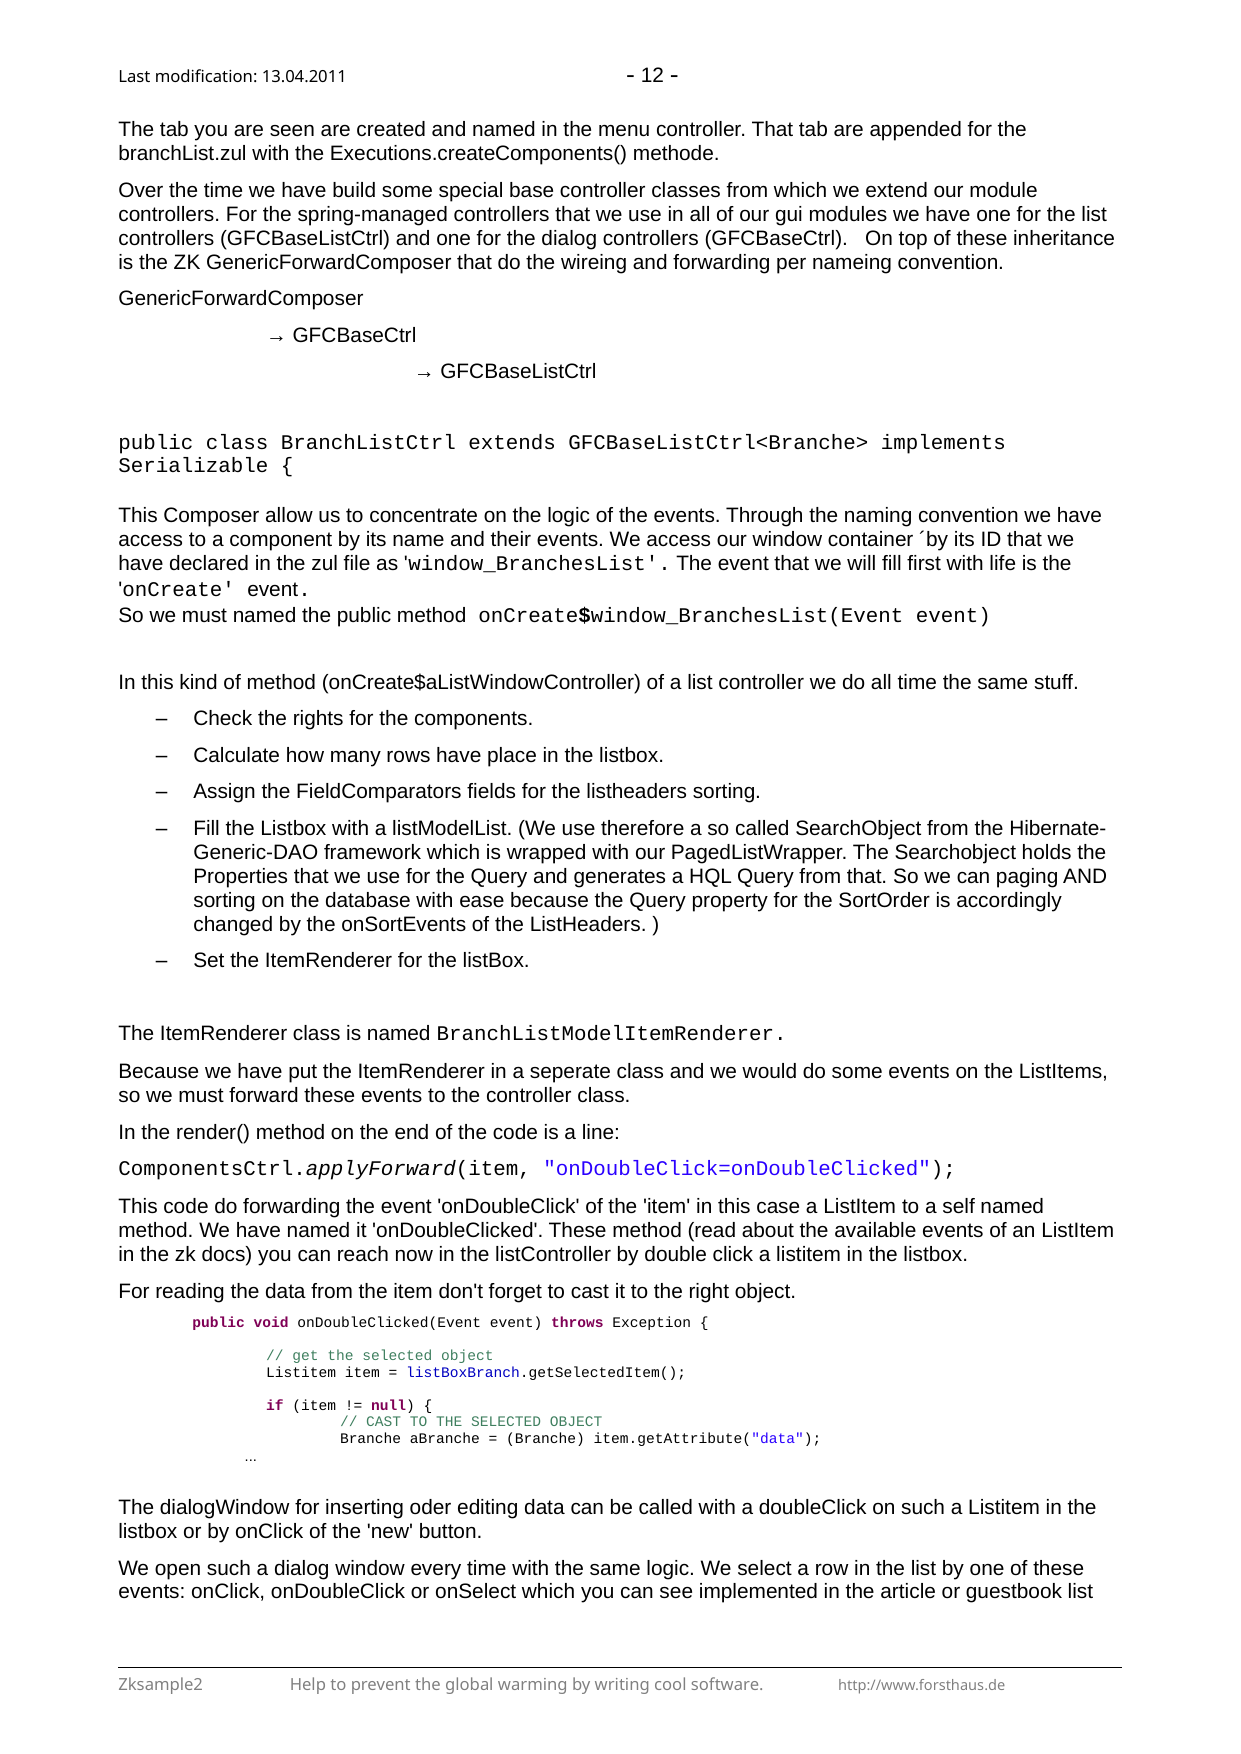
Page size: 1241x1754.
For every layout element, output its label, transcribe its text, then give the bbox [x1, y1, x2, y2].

text ComponentsCtrl.applyForward(item, "onDoubleClick=onDoubleClicked"); [118, 1158, 1122, 1182]
text → GFCBaseCtrl [118, 322, 1122, 346]
list Fill the Listbox with a listModelList. (We use therefore a so called SearchObject from the Hibernate-Generic-DAO framework which is wrapped with our PagedListWrapper. The Searchobject holds the Properties that we use for the Query and generates a HQL Query from that. So we can paging AND sorting on the database with ease because the Query property for the SortOrder is accordingly changed by the onSortEvents of the ListHeaders. ) [156, 816, 1122, 936]
text The tab you are seen are created and named in the menu controller. That tab are appended for the branchList.zul with the Executions.createComponents() methode. [118, 117, 1122, 165]
text Because we have put the ItemRenderer in a seperate class and we would do some events on the ListItems, so we must forward these events to the controller class. [118, 1059, 1122, 1107]
text public void onDoubleClicked(Event event) throws Exception { [118, 1315, 1122, 1332]
text The ItemRenderer class is named BranchListModelItemRenderer. [118, 1021, 1122, 1047]
list Assign the FieldComparators fields for the listheaders sorting. [156, 779, 1122, 803]
text This Composer allow us to concentrate on the logic of the events. Through the naming convention we have access to a component by its name and their events. We access our window container ´by its ID that we have declared in the zul file as 'window_BranchesList'. The event that we will fill first with life is the 'onCreate' event. [118, 503, 1122, 602]
text Listitem item = listBoxBranch.getSelectedItem(); [118, 1365, 1122, 1381]
text This code do forwarding the event 'onDoubleClick' of the 'item' in this case a ListItem to a self named method. We have named it 'onDoubleClicked'. These method (read about the available events of an ListItem in the zk docs) you can reach now in the listController by double click a listitem in the listbox. [118, 1194, 1122, 1266]
list Set the ItemRenderer for the listBox. [156, 948, 1122, 972]
text // get the selected object [118, 1348, 1122, 1365]
list Check the rights for the components. [156, 706, 1122, 730]
text GenericForwardComposer [118, 286, 1122, 310]
list Calculate how many rows have place in the listbox. [156, 742, 1122, 767]
text In the render() method on the end of the code is a line: [118, 1120, 1122, 1146]
text We open such a dialog window every time with the same logic. We select a row in the list by one of these events: onClick, onDoubleClick or onSelect which you can see implemented in the article or guestbook list [118, 1555, 1122, 1603]
text public class BranchListCtrl extends GFCBaseListCtrl<Branche> implements Serializable { [118, 432, 1122, 479]
text → GFCBaseListCtrl [118, 359, 1122, 383]
text Branche aBranche = (Branche) item.getAttribute("data"); [118, 1431, 1122, 1448]
text if (item != null) { [118, 1398, 1122, 1414]
text ... [118, 1448, 1122, 1466]
text In this kind of method (onCreate$aListWindowController) of a list controller we do all time the same stuff. [118, 669, 1122, 693]
text // CAST TO THE SELECTED OBJECT [118, 1414, 1122, 1431]
text For reading the data from the item don't forget to cast it to the right object. [118, 1279, 1122, 1303]
text So we must named the public method onCreate$window_BranchesList(Event event) [118, 602, 1122, 628]
text The dialogWindow for inserting oder editing data can be called with a doubleClick on such a Listitem in the listbox or by onClick of the 'new' button. [118, 1495, 1122, 1543]
text Over the time we have build some special base controller classes from which we extend our module controllers. For the spring-managed controllers that we use in all of our gui modules we have one for the list controllers (GFCBaseListCtrl) and one for the dialog controllers (GFCBaseCtrl). On top of these inheritance is the ZK GenericForwardComposer that do the wireing and forwarding per nameing convention. [118, 178, 1122, 273]
